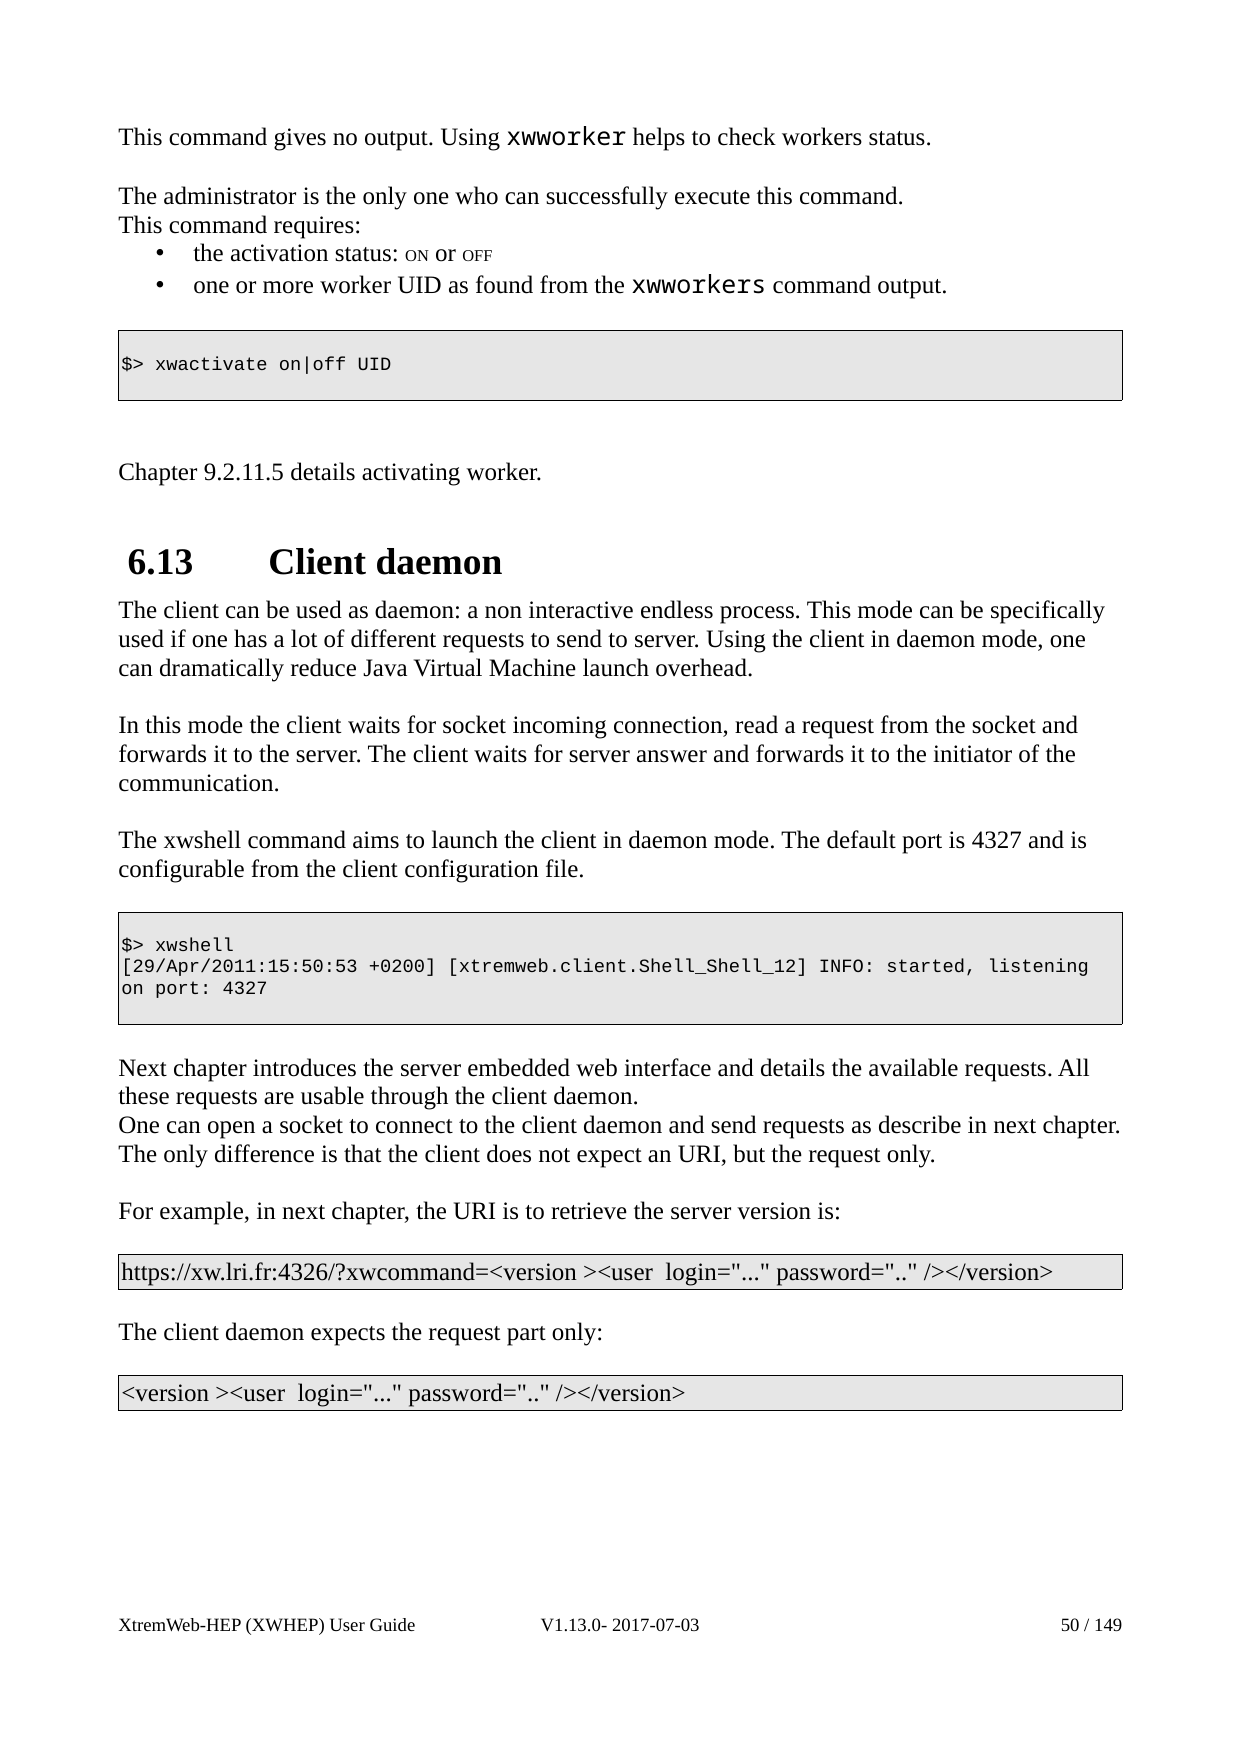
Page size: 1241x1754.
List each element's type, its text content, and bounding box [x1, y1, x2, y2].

text $> xwactivate on|off UID [119, 351, 1122, 372]
text The client can be used as daemon: a non interactive endless process. This mode can be specifically used if one has a lot of different requests to send to server. Using the client in daemon mode, one can dramatically reduce Java Virtual Machine launch overhead. [118, 595, 1122, 682]
text The administrator is the only one who can successfully execute this command. [118, 181, 1122, 210]
list one or more worker UID as found from the xwworkers command output. [156, 267, 1122, 301]
list the activation status: on or off [156, 238, 1122, 267]
text Chapter 9.2.11.5 details activating worker. [118, 457, 1122, 486]
text The client daemon expects the request part only: [118, 1317, 1122, 1346]
text This command gives no output. Using xwworker helps to check workers status. [118, 118, 1122, 152]
subtitle Client daemon [118, 540, 1122, 583]
text $> xwshell [119, 933, 1122, 954]
text https://xw.lri.fr:4326/?xwcommand=<version ><user login="..." password=".." /></version> [119, 1255, 1122, 1289]
text For example, in next chapter, the URI is to retrieve the server version is: [118, 1196, 1122, 1225]
text [29/Apr/2011:15:50:53 +0200] [xtremweb.client.Shell_Shell_12] INFO: started, listening on port: 4327 [119, 954, 1122, 997]
text <version ><user login="..." password=".." /></version> [119, 1376, 1122, 1410]
text In this mode the client waits for socket incoming connection, read a request from the socket and forwards it to the server. The client waits for server answer and forwards it to the initiator of the communication. [118, 710, 1122, 797]
text This command requires: [118, 210, 1122, 238]
text One can open a socket to connect to the client daemon and send requests as describe in next chapter. [118, 1110, 1122, 1139]
text The only difference is that the client does not expect an URI, but the request only. [118, 1139, 1122, 1168]
text The xwshell command aims to launch the client in daemon mode. The default port is 4327 and is configurable from the client configuration file. [118, 825, 1122, 883]
text Next chapter introduces the server embedded web interface and details the available requests. All these requests are usable through the client daemon. [118, 1053, 1122, 1110]
